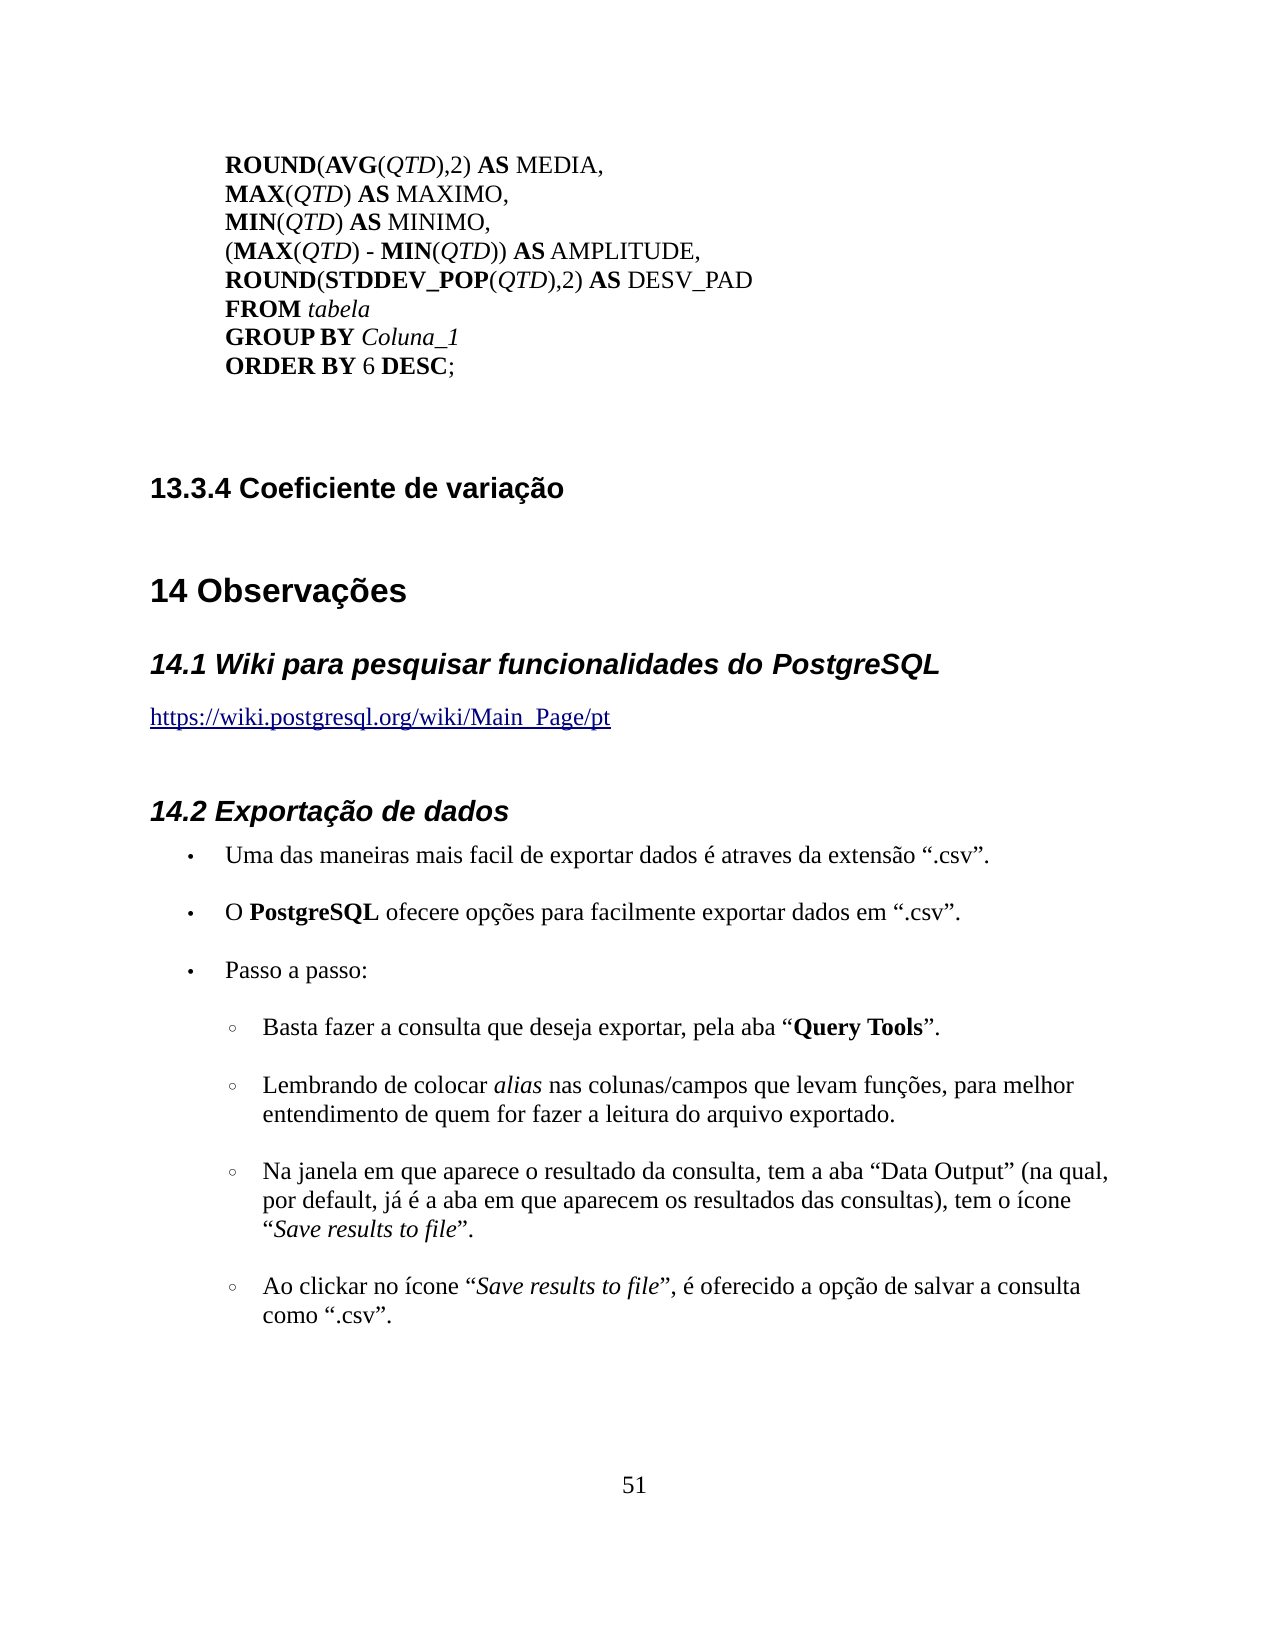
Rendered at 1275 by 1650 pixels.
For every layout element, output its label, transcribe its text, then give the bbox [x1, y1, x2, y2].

subtitle 14 Observações [150, 571, 1125, 610]
text https://wiki.postgresql.org/wiki/Main_Page/pt [150, 702, 1125, 760]
list ROUND(AVG(QTD),2) AS MEDIA, MAX(QTD) AS MAXIMO, MIN(QTD) AS MINIMO, (MAX(QTD) - MIN(QTD)) AS AMPLITUDE, ROUND(STDDEV_POP(QTD),2) AS DESV_PAD FROM tabela GROUP BY Coluna_1 ORDER BY 6 DESC; [187, 150, 1125, 409]
list Na janela em que aparece o resultado da consulta, tem a aba “Data Output” (na qual, por default, já é a aba em que aparecem os resultados das consultas), tem o ícone “Save results to file”. [225, 1156, 1125, 1271]
list Passo a passo: [187, 955, 1125, 1012]
list Uma das maneiras mais facil de exportar dados é atraves da extensão “.csv”. [187, 840, 1125, 897]
subtitle 13.3.4 Coeficiente de variação [150, 471, 1125, 505]
subtitle 14.2 Exportação de dados [150, 794, 1125, 827]
subtitle 14.1 Wiki para pesquisar funcionalidades do PostgreSQL [150, 647, 1125, 681]
list Ao clickar no ícone “Save results to file”, é oferecido a opção de salvar a consulta como “.csv”. [225, 1271, 1125, 1357]
list O PostgreSQL ofecere opções para facilmente exportar dados em “.csv”. [187, 897, 1125, 955]
list Lembrando de colocar alias nas colunas/campos que levam funções, para melhor entendimento de quem for fazer a leitura do arquivo exportado. [225, 1070, 1125, 1156]
list Basta fazer a consulta que deseja exportar, pela aba “Query Tools”. [225, 1012, 1125, 1070]
